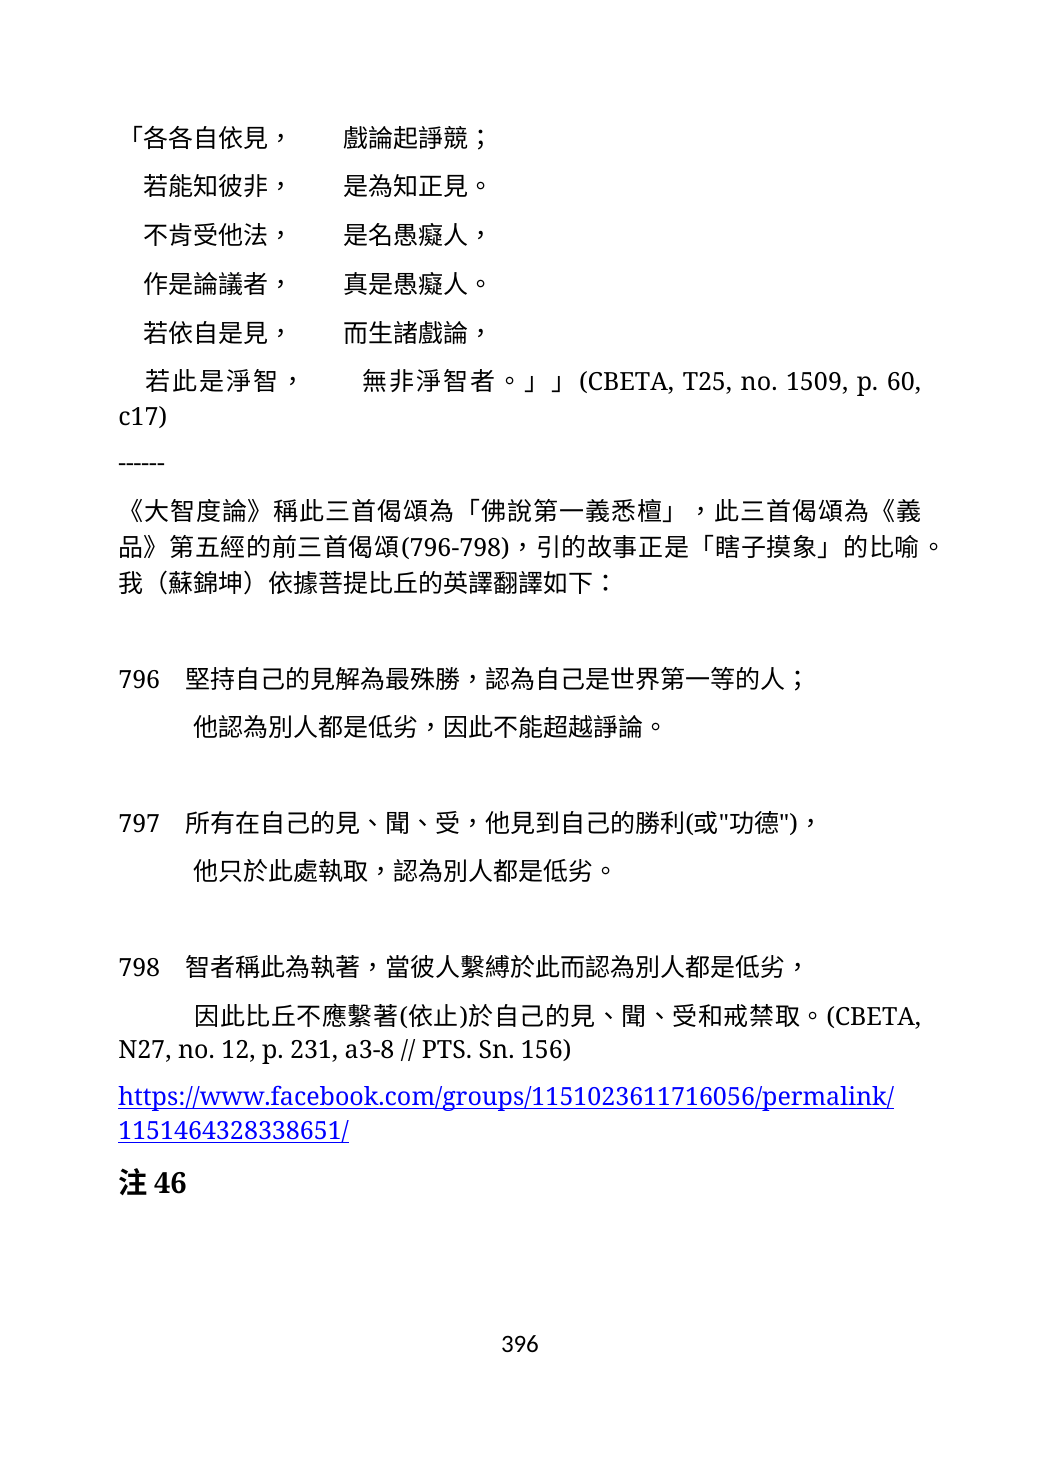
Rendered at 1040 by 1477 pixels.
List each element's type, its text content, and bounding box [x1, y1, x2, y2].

text 796 堅持自己的見解為最殊勝，認為自己是世界第一等的人； [118, 659, 921, 695]
text 他只於此處執取，認為別人都是低劣。 [118, 852, 921, 888]
text 注 46 [118, 1159, 921, 1202]
text 作是論議者， 真是愚癡人。 [118, 264, 921, 301]
text 798 智者稱此為執著，當彼人繫縛於此而認為別人都是低劣， [118, 947, 921, 983]
text 若依自是見， 而生諸戲論， [118, 313, 921, 349]
text 若能知彼非， 是為知正見。 [118, 167, 921, 203]
text 他認為別人都是低劣，因此不能超越諍論。 [118, 708, 921, 744]
text ------ [118, 445, 921, 479]
text 797 所有在自己的見、聞、受，他見到自己的勝利(或"功德")， [118, 803, 921, 839]
text https://www.facebook.com/groups/1151023611716056/permalink/1151464328338651/ [118, 1079, 921, 1147]
text 因此比丘不應繫著(依止)於自己的見、聞、受和戒禁取。(CBETA, N27, no. 12, p. 231, a3-8 // PTS. Sn. 156) [118, 996, 921, 1066]
text 「各各自依見， 戲論起諍競； [118, 118, 921, 154]
text 若此是淨智， 無非淨智者。」」(CBETA, T25, no. 1509, p. 60, c17) [118, 362, 921, 432]
text 不肯受他法， 是名愚癡人， [118, 216, 921, 252]
text 《大智度論》稱此三首偈頌為「佛說第一義悉檀」，此三首偈頌為《義品》第五經的前三首偈頌(796-798)，引的故事正是「瞎子摸象」的比喻。我（蘇錦坤）依據菩提比丘的英譯翻譯如下： [118, 491, 921, 600]
